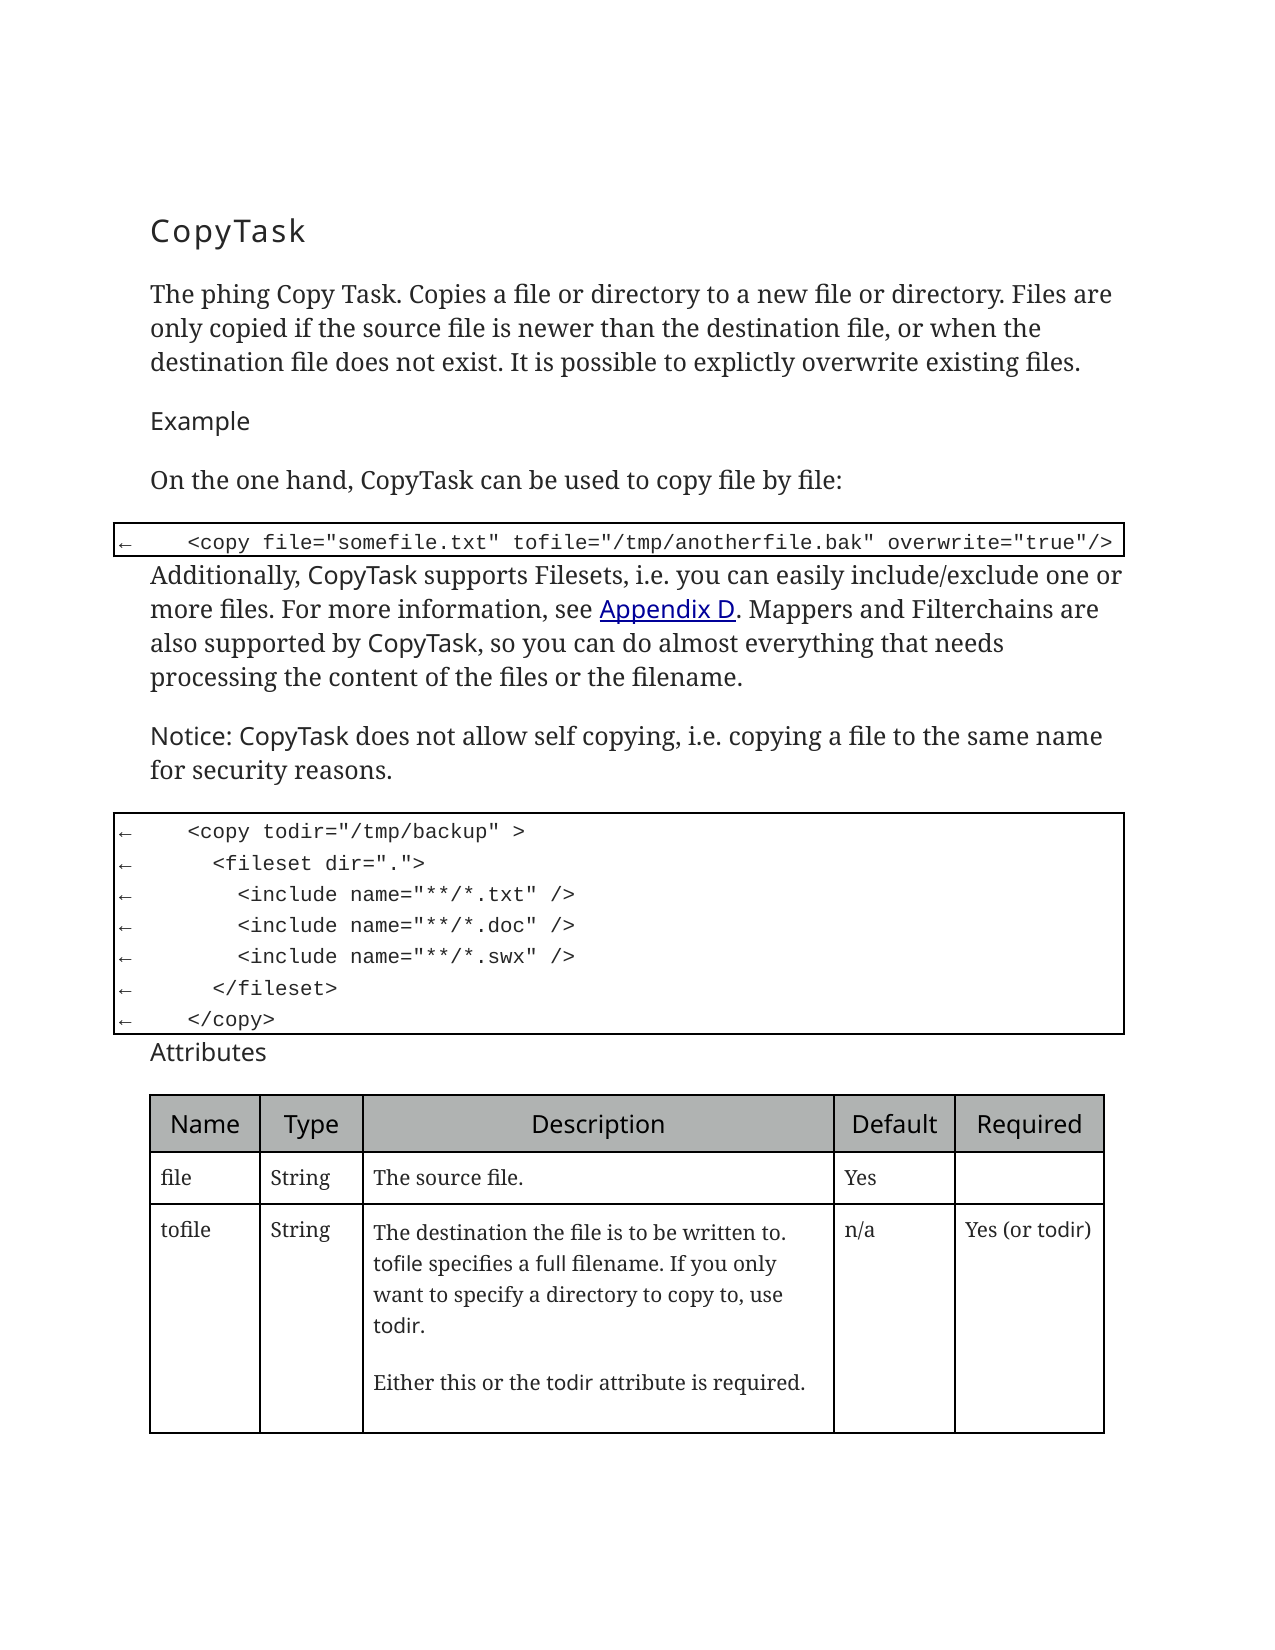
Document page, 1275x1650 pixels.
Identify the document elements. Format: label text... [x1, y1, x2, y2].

list <copy todir="/tmp/backup" > [115, 814, 1123, 843]
text On the one hand, CopyTask can be used to copy file by file: [150, 463, 1125, 497]
list <include name="**/*.swx" /> [115, 937, 1123, 968]
list </copy> [115, 999, 1123, 1033]
table_cell [956, 1153, 1103, 1202]
list <copy file="somefile.txt" tofile="/tmp/anotherfile.bak" overwrite="true"/> [115, 524, 1123, 555]
table_cell Yes (or todir) [956, 1205, 1103, 1432]
list <include name="**/*.txt" /> [115, 874, 1123, 906]
table_cell tofile [151, 1205, 259, 1432]
table_cell String [261, 1205, 362, 1432]
table_cell The destination the file is to be written to. tofile specifies a full filename. If you only want to specify a directory to copy to, use todir. Either this or the todir attribute is required. [364, 1205, 833, 1432]
table_cell n/a [835, 1205, 954, 1432]
text Notice: CopyTask does not allow self copying, i.e. copying a file to the same name for security reasons. [150, 719, 1125, 787]
list <fileset dir="."> [115, 843, 1123, 874]
list <include name="**/*.doc" /> [115, 906, 1123, 937]
table_header Description [364, 1096, 833, 1151]
table_cell String [261, 1153, 362, 1202]
text Additionally, CopyTask supports Filesets, i.e. you can easily include/exclude one or more files. For more information, see Appendix D. Mappers and Filterchains are also supported by CopyTask, so you can do almost everything that needs processing the content of the files or the filename. [150, 557, 1125, 694]
text The phing Copy Task. Copies a file or directory to a new file or directory. Files are only copied if the source file is newer than the destination file, or when the destination file does not exist. It is possible to explictly overwrite existing files. [150, 277, 1125, 379]
table_header Name [151, 1096, 259, 1151]
text CopyTask [150, 209, 1125, 252]
text Attributes [150, 1035, 1125, 1069]
table_header Default [835, 1096, 954, 1151]
table_header Required [956, 1096, 1103, 1151]
table_cell file [151, 1153, 259, 1202]
table_cell The source file. [364, 1153, 833, 1202]
table_cell Yes [835, 1153, 954, 1202]
text Example [150, 404, 1125, 438]
table_header Type [261, 1096, 362, 1151]
list </fileset> [115, 968, 1123, 999]
